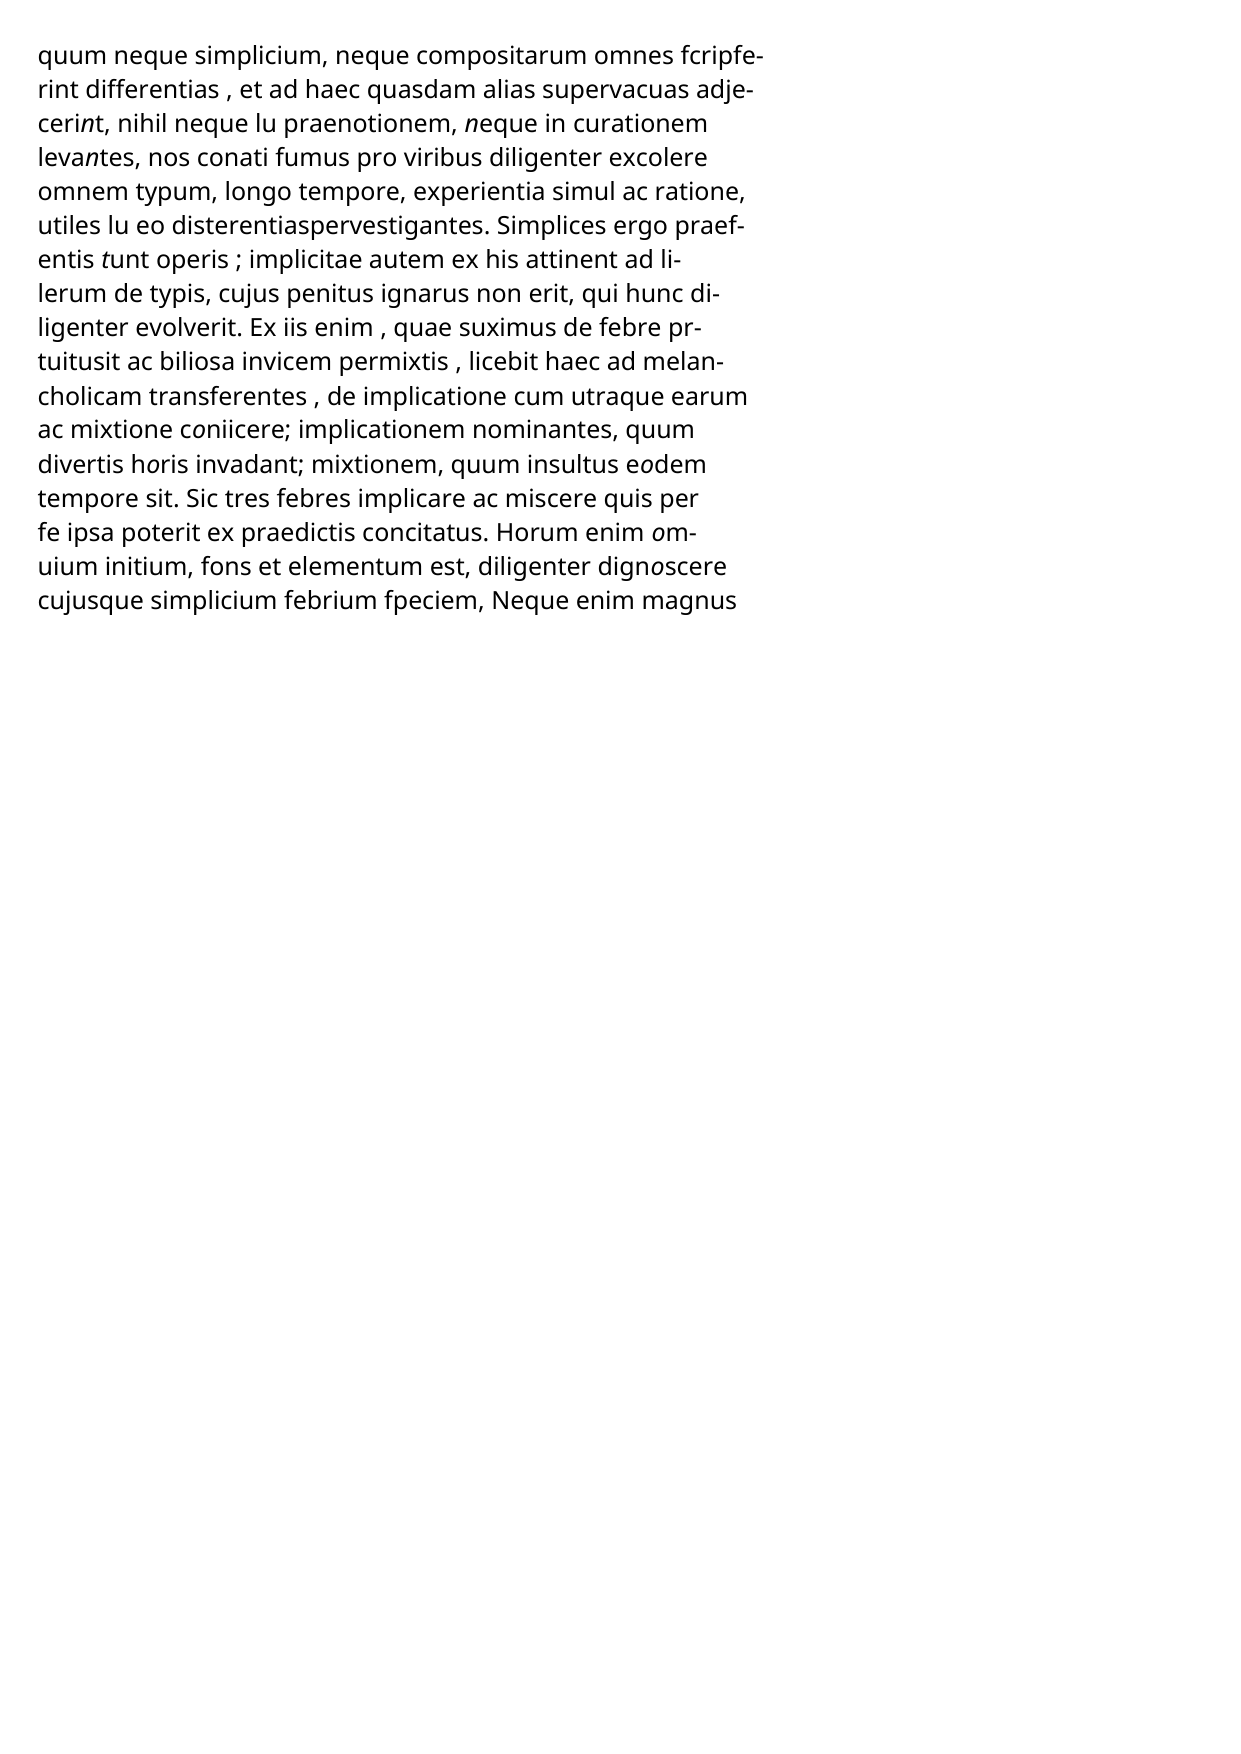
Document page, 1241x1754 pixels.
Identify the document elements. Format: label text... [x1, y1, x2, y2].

text quum neque simplicium, neque compositarum omnes fcripfe- rint differentias , et ad haec quasdam alias supervacuas adje- cerint, nihil neque lu praenotionem, neque in curationem levantes, nos conati fumus pro viribus diligenter excolere omnem typum, longo tempore, experientia simul ac ratione, utiles lu eo disterentiaspervestigantes. Simplices ergo praef- entis tunt operis ; implicitae autem ex his attinent ad li- lerum de typis, cujus penitus ignarus non erit, qui hunc di- ligenter evolverit. Ex iis enim , quae suximus de febre pr- tuitusit ac biliosa invicem permixtis , licebit haec ad melan- cholicam transferentes , de implicatione cum utraque earum ac mixtione coniicere; implicationem nominantes, quum divertis horis invadant; mixtionem, quum insultus eodem tempore sit. Sic tres febres implicare ac miscere quis per fe ipsa poterit ex praedictis concitatus. Horum enim om- uium initium, fons et elementum est, diligenter dignoscere cujusque simplicium febrium fpeciem, Neque enim magnus [37, 37, 1203, 617]
